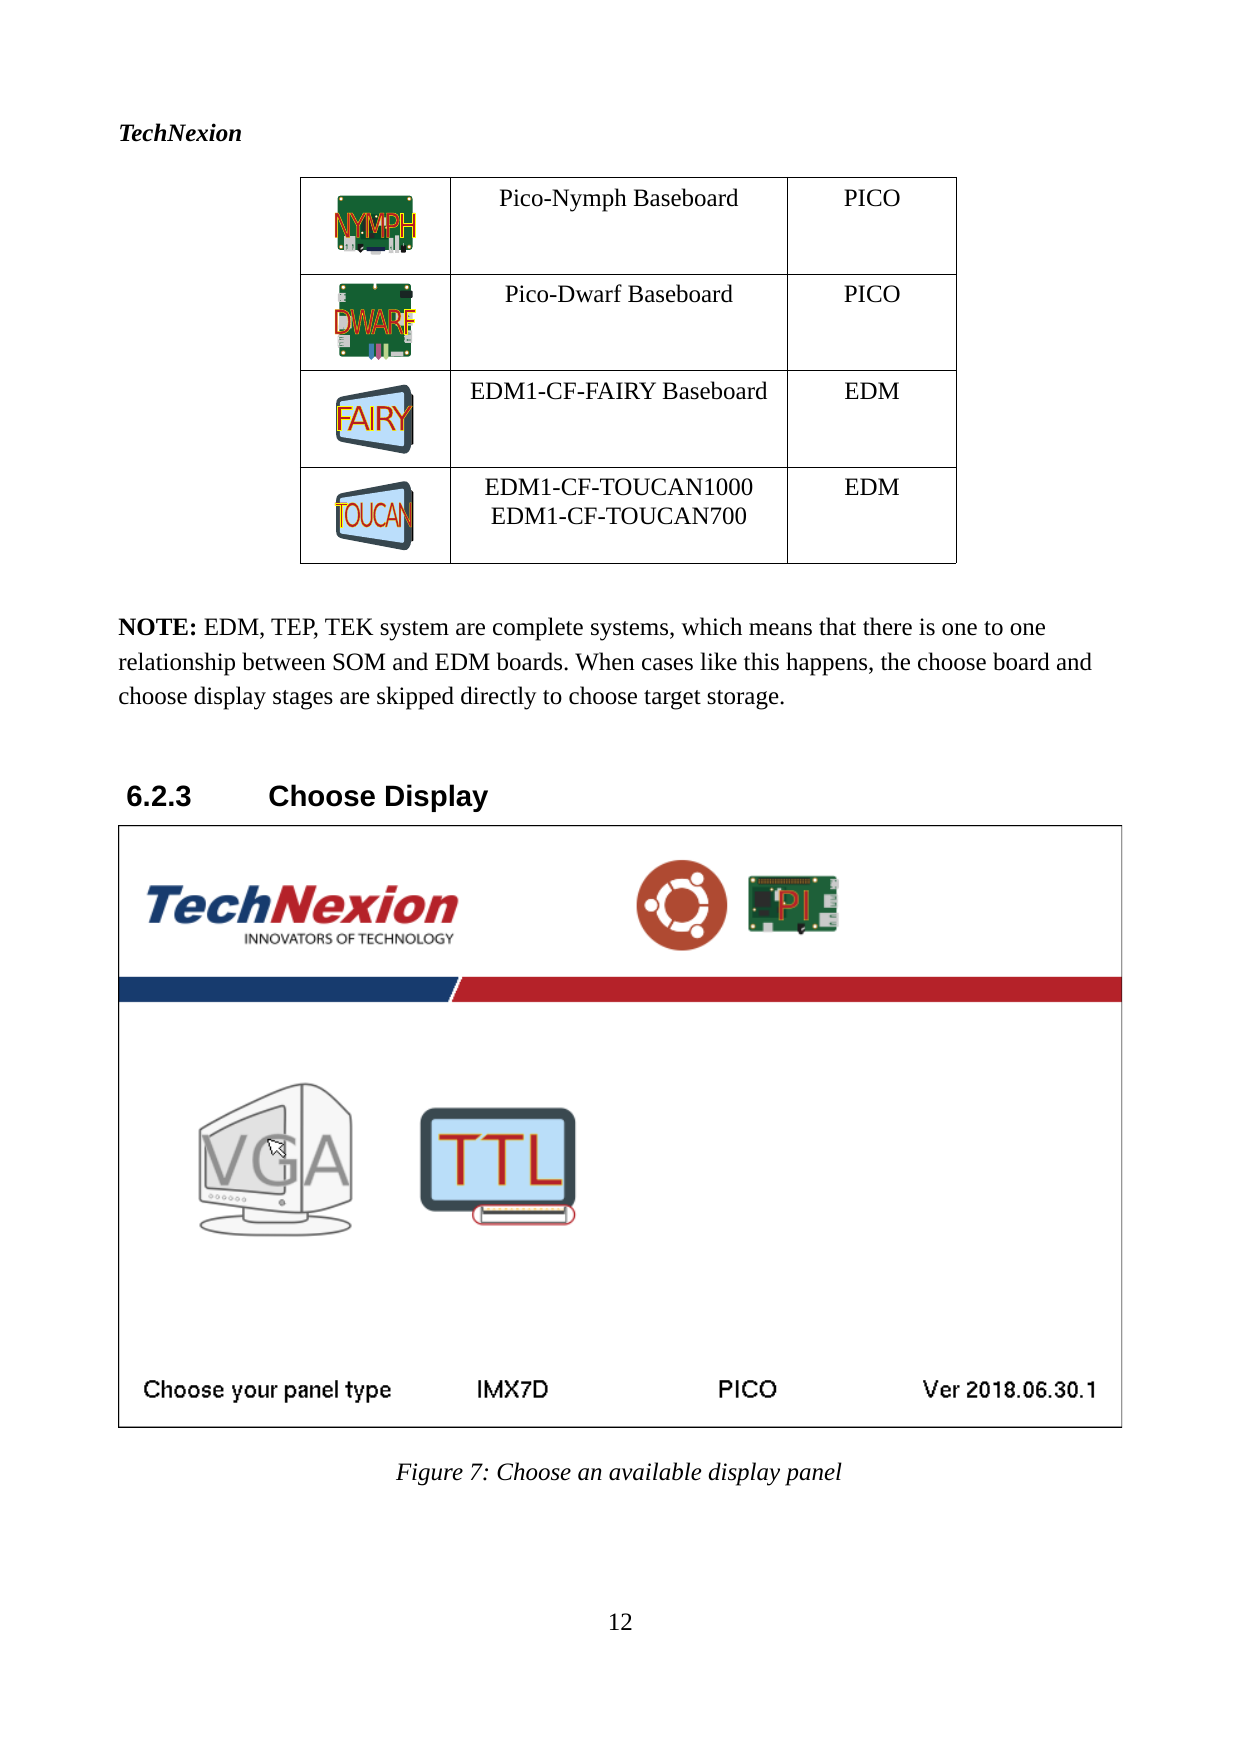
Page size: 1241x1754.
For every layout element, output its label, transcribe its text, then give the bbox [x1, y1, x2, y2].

table_cell EDM [788, 371, 956, 467]
table_cell PICO [788, 178, 956, 273]
subtitle Choose Display [118, 779, 1122, 813]
table_cell [301, 468, 450, 563]
table_cell EDM1-CF-FAIRY Baseboard [451, 371, 787, 467]
table_cell Pico-Nymph Baseboard [451, 178, 787, 273]
table_cell EDM1-CF-TOUCAN1000 EDM1-CF-TOUCAN700 [451, 468, 787, 563]
picture [118, 825, 1123, 1428]
table_cell [301, 275, 450, 370]
text Figure 7: Choose an available display panel [118, 1428, 1122, 1485]
table_cell EDM [788, 468, 956, 563]
text NOTE: EDM, TEP, TEK system are complete systems, which means that there is one to one relationship between SOM and EDM boards. When cases like this happens, the choose board and choose display stages are skipped directly to choose target storage. [118, 612, 1122, 710]
table_cell [301, 178, 450, 273]
table_cell Pico-Dwarf Baseboard [451, 275, 787, 370]
table_cell [301, 371, 450, 467]
table_cell PICO [788, 275, 956, 370]
